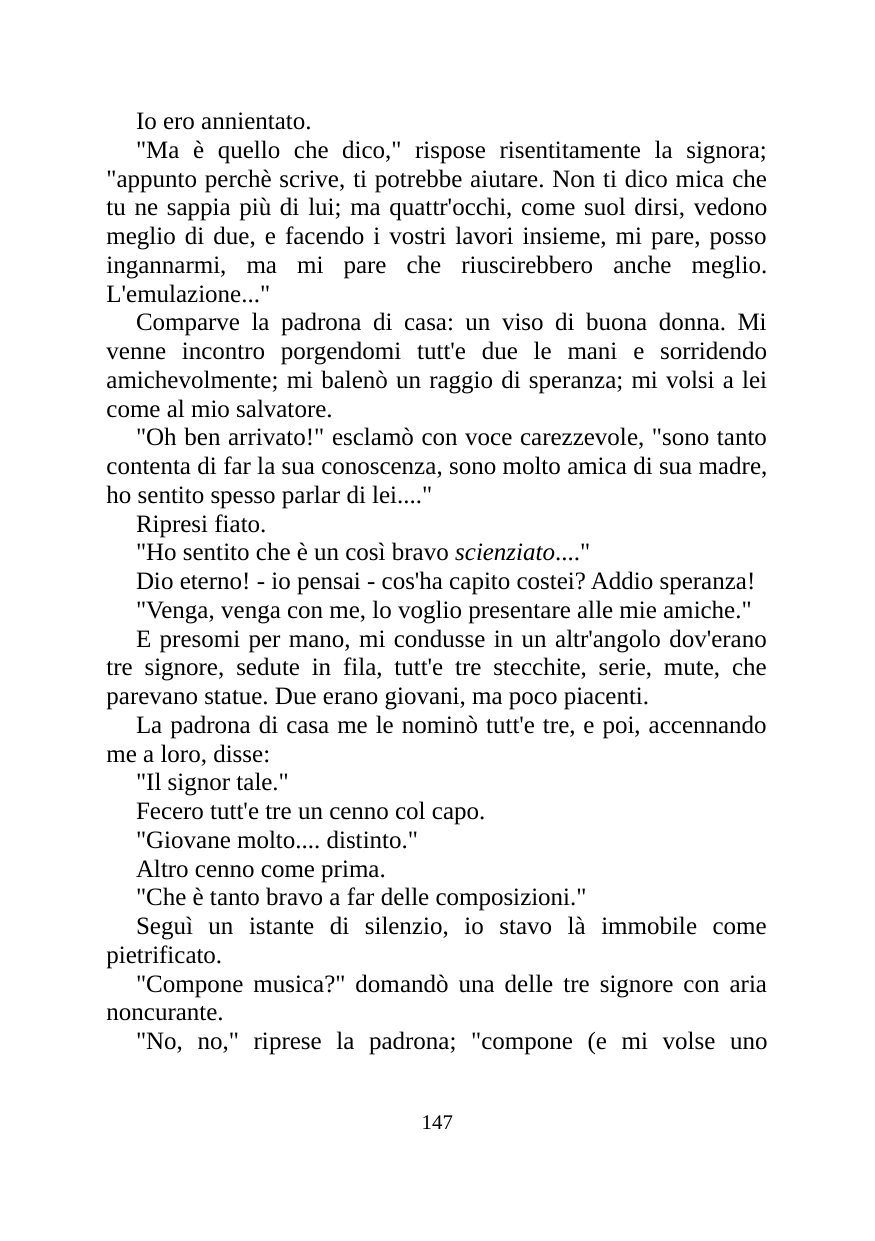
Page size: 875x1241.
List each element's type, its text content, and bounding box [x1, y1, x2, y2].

text Ripresi fiato. [106, 509, 768, 537]
text "Oh ben arrivato!" esclamò con voce carezzevole, "sono tanto contenta di far la sua conoscenza, sono molto amica di sua madre, ho sentito spesso parlar di lei...." [106, 422, 768, 509]
text Altro cenno come prima. [106, 854, 768, 882]
text Dio eterno! - io pensai - cos'ha capito costei? Addio speranza! [106, 566, 768, 595]
text Io ero annientato. [106, 106, 768, 135]
text La padrona di casa me le nominò tutt'e tre, e poi, accennando me a loro, disse: [106, 710, 768, 767]
text "Il signor tale." [106, 767, 768, 796]
text Comparve la padrona di casa: un viso di buona donna. Mi venne incontro porgendomi tutt'e due le mani e sorridendo amichevolmente; mi balenò un raggio di speranza; mi volsi a lei come al mio salvatore. [106, 307, 768, 422]
text Fecero tutt'e tre un cenno col capo. [106, 796, 768, 825]
text "Ma è quello che dico," rispose risentitamente la signora; "appunto perchè scrive, ti potrebbe aiutare. Non ti dico mica che tu ne sappia più di lui; ma quattr'occhi, come suol dirsi, vedono meglio di due, e facendo i vostri lavori insieme, mi pare, posso ingannarmi, ma mi pare che riuscirebbero anche meglio. L'emulazione..." [106, 135, 768, 307]
text "Venga, venga con me, lo voglio presentare alle mie amiche." [106, 595, 768, 624]
text "Ho sentito che è un così bravo scienziato...." [106, 537, 768, 566]
text "No, no," riprese la padrona; "compone (e mi volse uno [106, 1026, 768, 1055]
text E presomi per mano, mi condusse in un altr'angolo dov'erano tre signore, sedute in fila, tutt'e tre stecchite, serie, mute, che parevano statue. Due erano giovani, ma poco piacenti. [106, 624, 768, 710]
text Seguì un istante di silenzio, io stavo là immobile come pietrificato. [106, 911, 768, 969]
text "Che è tanto bravo a far delle composizioni." [106, 882, 768, 911]
text "Giovane molto.... distinto." [106, 825, 768, 854]
text "Compone musica?" domandò una delle tre signore con aria noncurante. [106, 969, 768, 1026]
